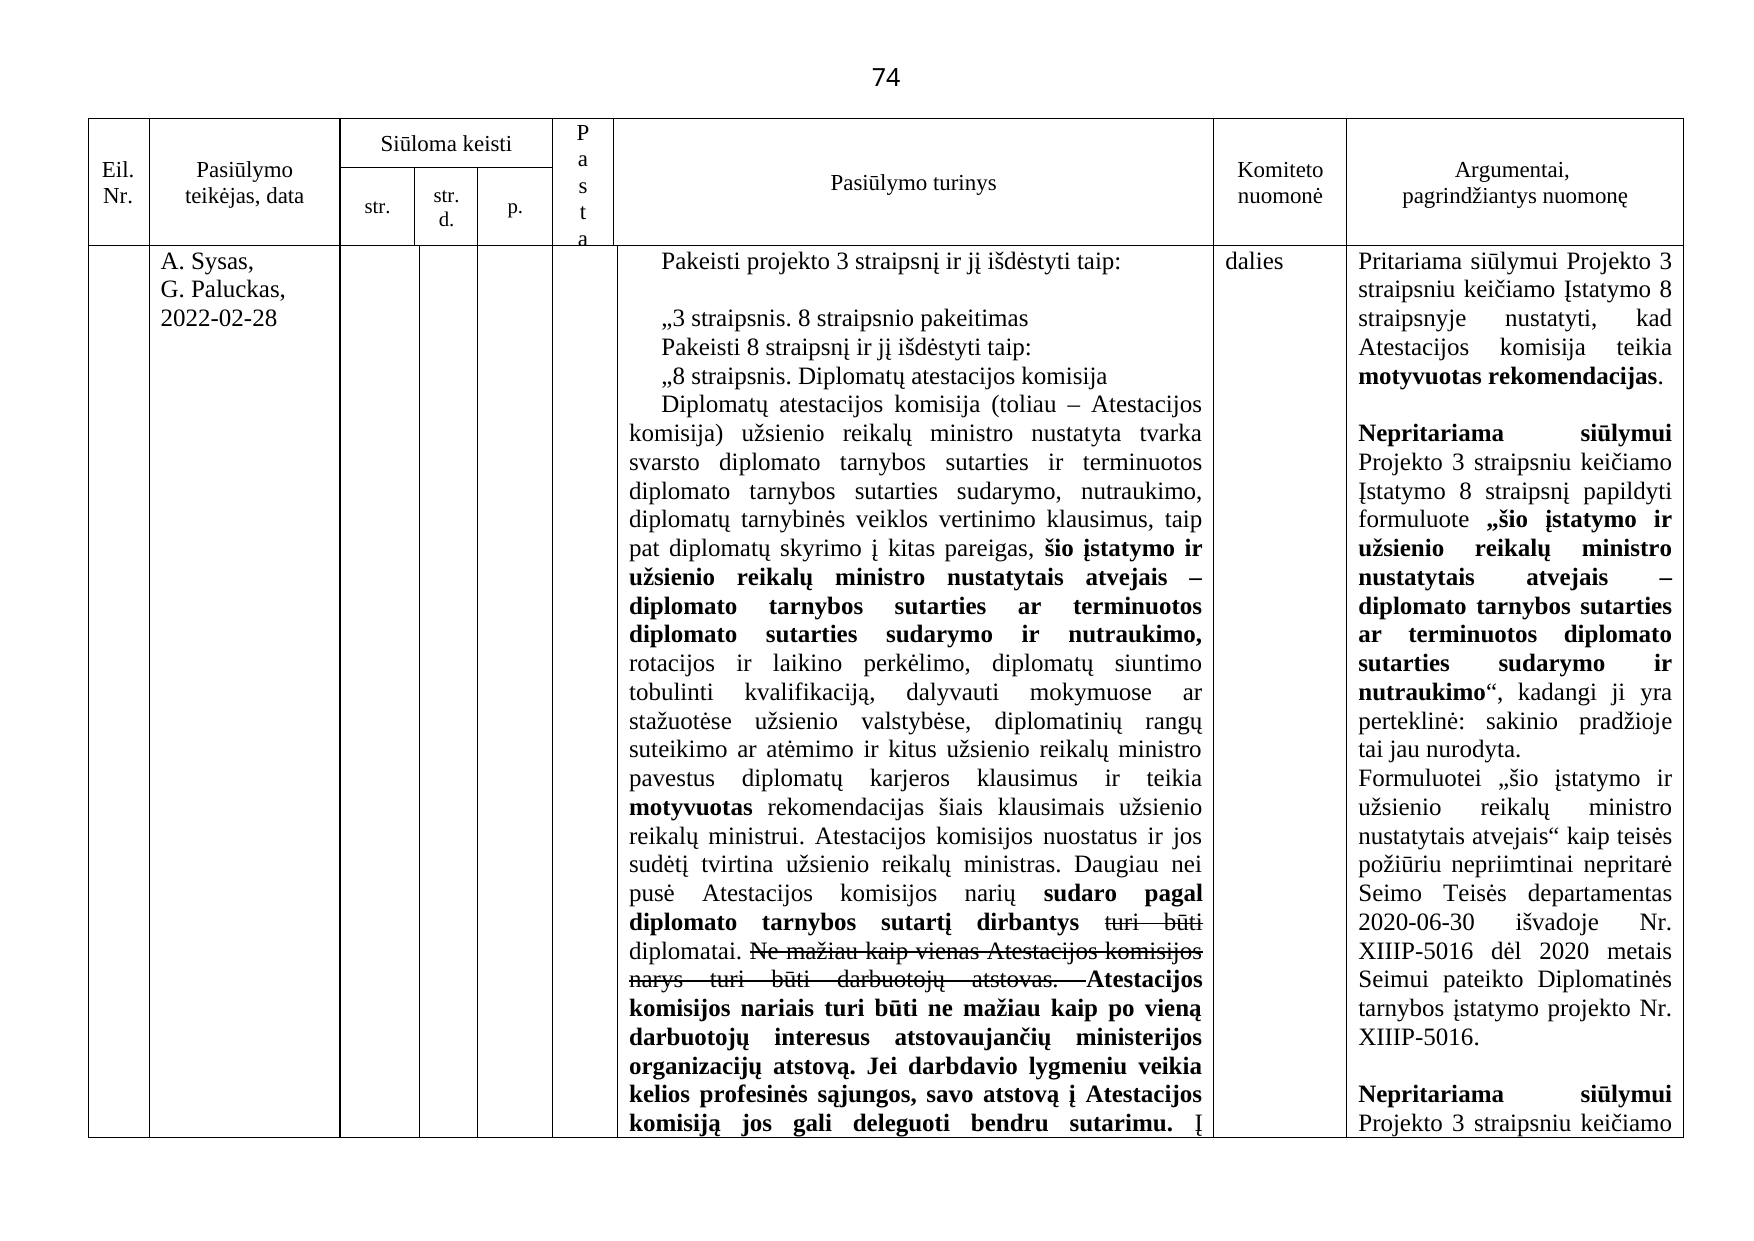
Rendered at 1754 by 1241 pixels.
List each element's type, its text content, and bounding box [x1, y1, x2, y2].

table_cell [553, 246, 617, 1137]
table_cell A. Sysas, G. Paluckas, 2022-02-28 [150, 246, 339, 1137]
table_cell Pakeisti projekto 3 straipsnį ir jį išdėstyti taip: „3 straipsnis. 8 straipsnio pakeitimas Pakeisti 8 straipsnį ir jį išdėstyti taip: „8 straipsnis. Diplomatų atestacijos komisija Diplomatų atestacijos komisija (toliau – Atestacijos komisija) užsienio reikalų ministro nustatyta tvarka svarsto diplomato tarnybos sutarties ir terminuotos diplomato tarnybos sutarties sudarymo, nutraukimo, diplomatų tarnybinės veiklos vertinimo klausimus, taip pat diplomatų skyrimo į kitas pareigas, šio įstatymo ir užsienio reikalų ministro nustatytais atvejais – diplomato tarnybos sutarties ar terminuotos diplomato sutarties sudarymo ir nutraukimo, rotacijos ir laikino perkėlimo, diplomatų siuntimo tobulinti kvalifikaciją, dalyvauti mokymuose ar stažuotėse užsienio valstybėse, diplomatinių rangų suteikimo ar atėmimo ir kitus užsienio reikalų ministro pavestus diplomatų karjeros klausimus ir teikia motyvuotas rekomendacijas šiais klausimais užsienio reikalų ministrui. Atestacijos komisijos nuostatus ir jos sudėtį tvirtina užsienio reikalų ministras. Daugiau nei pusė Atestacijos komisijos narių sudaro pagal diplomato tarnybos sutartį dirbantys turi būti diplomatai. Ne mažiau kaip vienas Atestacijos komisijos narys turi būti darbuotojų atstovas. Atestacijos komisijos nariais turi būti ne mažiau kaip po vieną darbuotojų interesus atstovaujančių ministerijos organizacijų atstovą. Jei darbdavio lygmeniu veikia kelios profesinės sąjungos, savo atstovą į Atestacijos komisiją jos gali deleguoti bendru sutarimu. Į [618, 246, 1213, 1137]
table_cell p. [478, 168, 552, 245]
table_header Siūloma keisti [341, 119, 552, 167]
table_cell Pritariama siūlymui Projekto 3 straipsniu keičiamo Įstatymo 8 straipsnyje nustatyti, kad Atestacijos komisija teikia motyvuotas rekomendacijas. Nepritariama siūlymui Projekto 3 straipsniu keičiamo Įstatymo 8 straipsnį papildyti formuluote „šio įstatymo ir užsienio reikalų ministro nustatytais atvejais – diplomato tarnybos sutarties ar terminuotos diplomato sutarties sudarymo ir nutraukimo“, kadangi ji yra perteklinė: sakinio pradžioje tai jau nurodyta. Formuluotei „šio įstatymo ir užsienio reikalų ministro nustatytais atvejais“ kaip teisės požiūriu nepriimtinai nepritarė Seimo Teisės departamentas 2020-06-30 išvadoje Nr. XIIIP-5016 dėl 2020 metais Seimui pateikto Diplomatinės tarnybos įstatymo projekto Nr. XIIIP-5016. Nepritariama siūlymui Projekto 3 straipsniu keičiamo [1347, 246, 1683, 1137]
table_cell [478, 246, 552, 1137]
table_header Pasiūlymo turinys [614, 119, 1213, 245]
table_header Argumentai, pagrindžiantys nuomonę [1347, 119, 1683, 245]
table_cell [89, 246, 149, 1137]
table_header Pasiūlymo teikėjas, data [150, 119, 339, 245]
table_header Komiteto nuomonė [1214, 119, 1346, 245]
table_cell [341, 246, 419, 1137]
table_header Eil. Nr. [89, 119, 149, 245]
table_header Pastabos [553, 119, 613, 245]
table_cell [420, 246, 477, 1137]
table_cell str. [341, 168, 414, 245]
table_cell dalies [1214, 246, 1346, 1137]
table_cell str. d. [415, 168, 477, 245]
